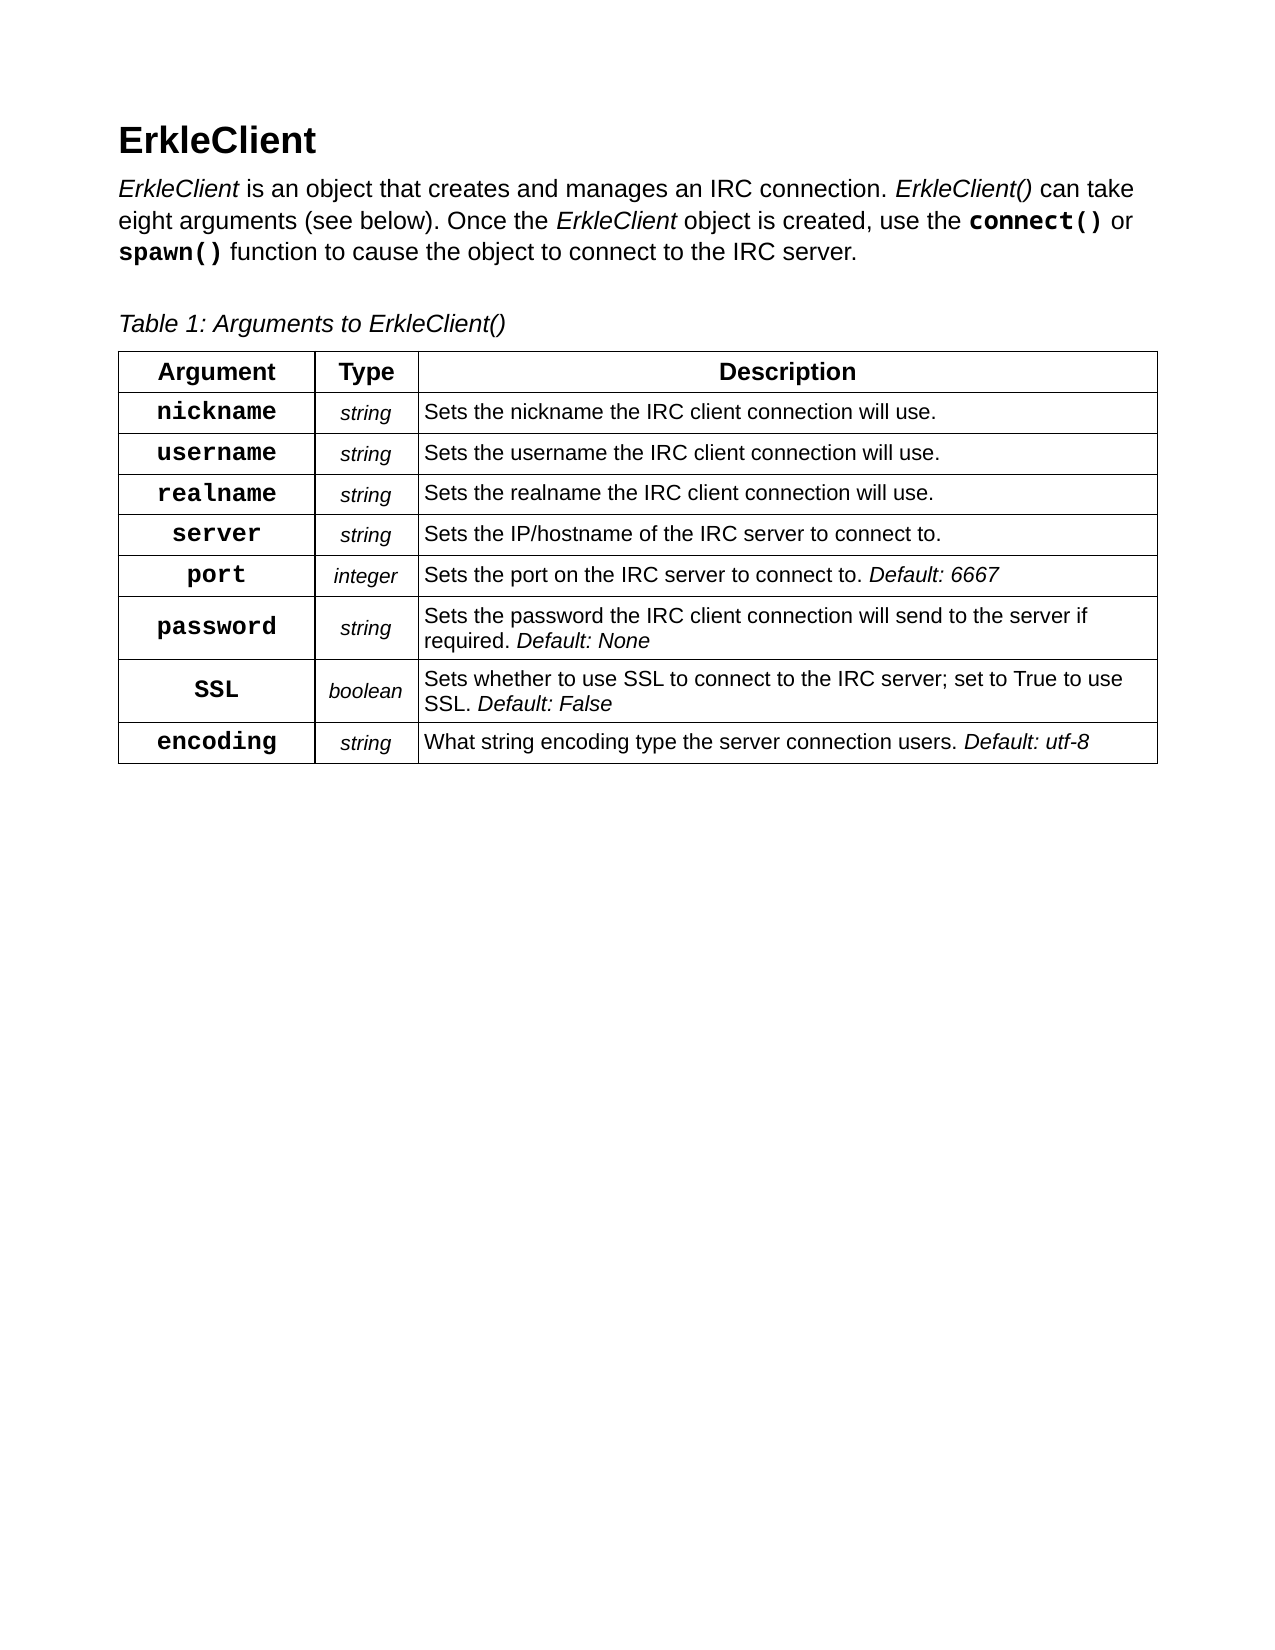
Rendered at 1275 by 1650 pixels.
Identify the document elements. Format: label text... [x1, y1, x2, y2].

table_cell string [316, 515, 418, 555]
subtitle ErkleClient [118, 118, 1157, 162]
table_cell Sets whether to use SSL to connect to the IRC server; set to True to use SSL. Default: False [419, 660, 1157, 722]
table_cell realname [119, 475, 314, 514]
table_cell integer [316, 556, 418, 596]
table_cell string [316, 475, 418, 514]
table_cell What string encoding type the server connection users. Default: utf-8 [419, 723, 1157, 763]
text Table 1: Arguments to ErkleClient() [118, 309, 1157, 338]
table_cell string [316, 597, 418, 659]
table_cell port [119, 556, 314, 596]
table_cell encoding [119, 723, 314, 763]
table_cell Sets the IP/hostname of the IRC server to connect to. [419, 515, 1157, 555]
table_cell Sets the username the IRC client connection will use. [419, 434, 1157, 473]
table_header Type [316, 352, 418, 392]
table_cell Sets the port on the IRC server to connect to. Default: 6667 [419, 556, 1157, 596]
table_cell string [316, 393, 418, 433]
table_cell Sets the nickname the IRC client connection will use. [419, 393, 1157, 433]
text ErkleClient is an object that creates and manages an IRC connection. ErkleClient() can take eight arguments (see below). Once the ErkleClient object is created, use the connect() or spawn() function to cause the object to connect to the IRC server. [118, 174, 1157, 268]
table_cell string [316, 723, 418, 763]
table_cell password [119, 597, 314, 659]
table_cell server [119, 515, 314, 555]
table_cell nickname [119, 393, 314, 433]
table_header Description [419, 352, 1157, 392]
table_cell username [119, 434, 314, 473]
table_cell string [316, 434, 418, 473]
table_cell SSL [119, 660, 314, 722]
table_cell boolean [316, 660, 418, 722]
table_header Argument [119, 352, 314, 392]
table_cell Sets the password the IRC client connection will send to the server if required. Default: None [419, 597, 1157, 659]
table_cell Sets the realname the IRC client connection will use. [419, 475, 1157, 514]
